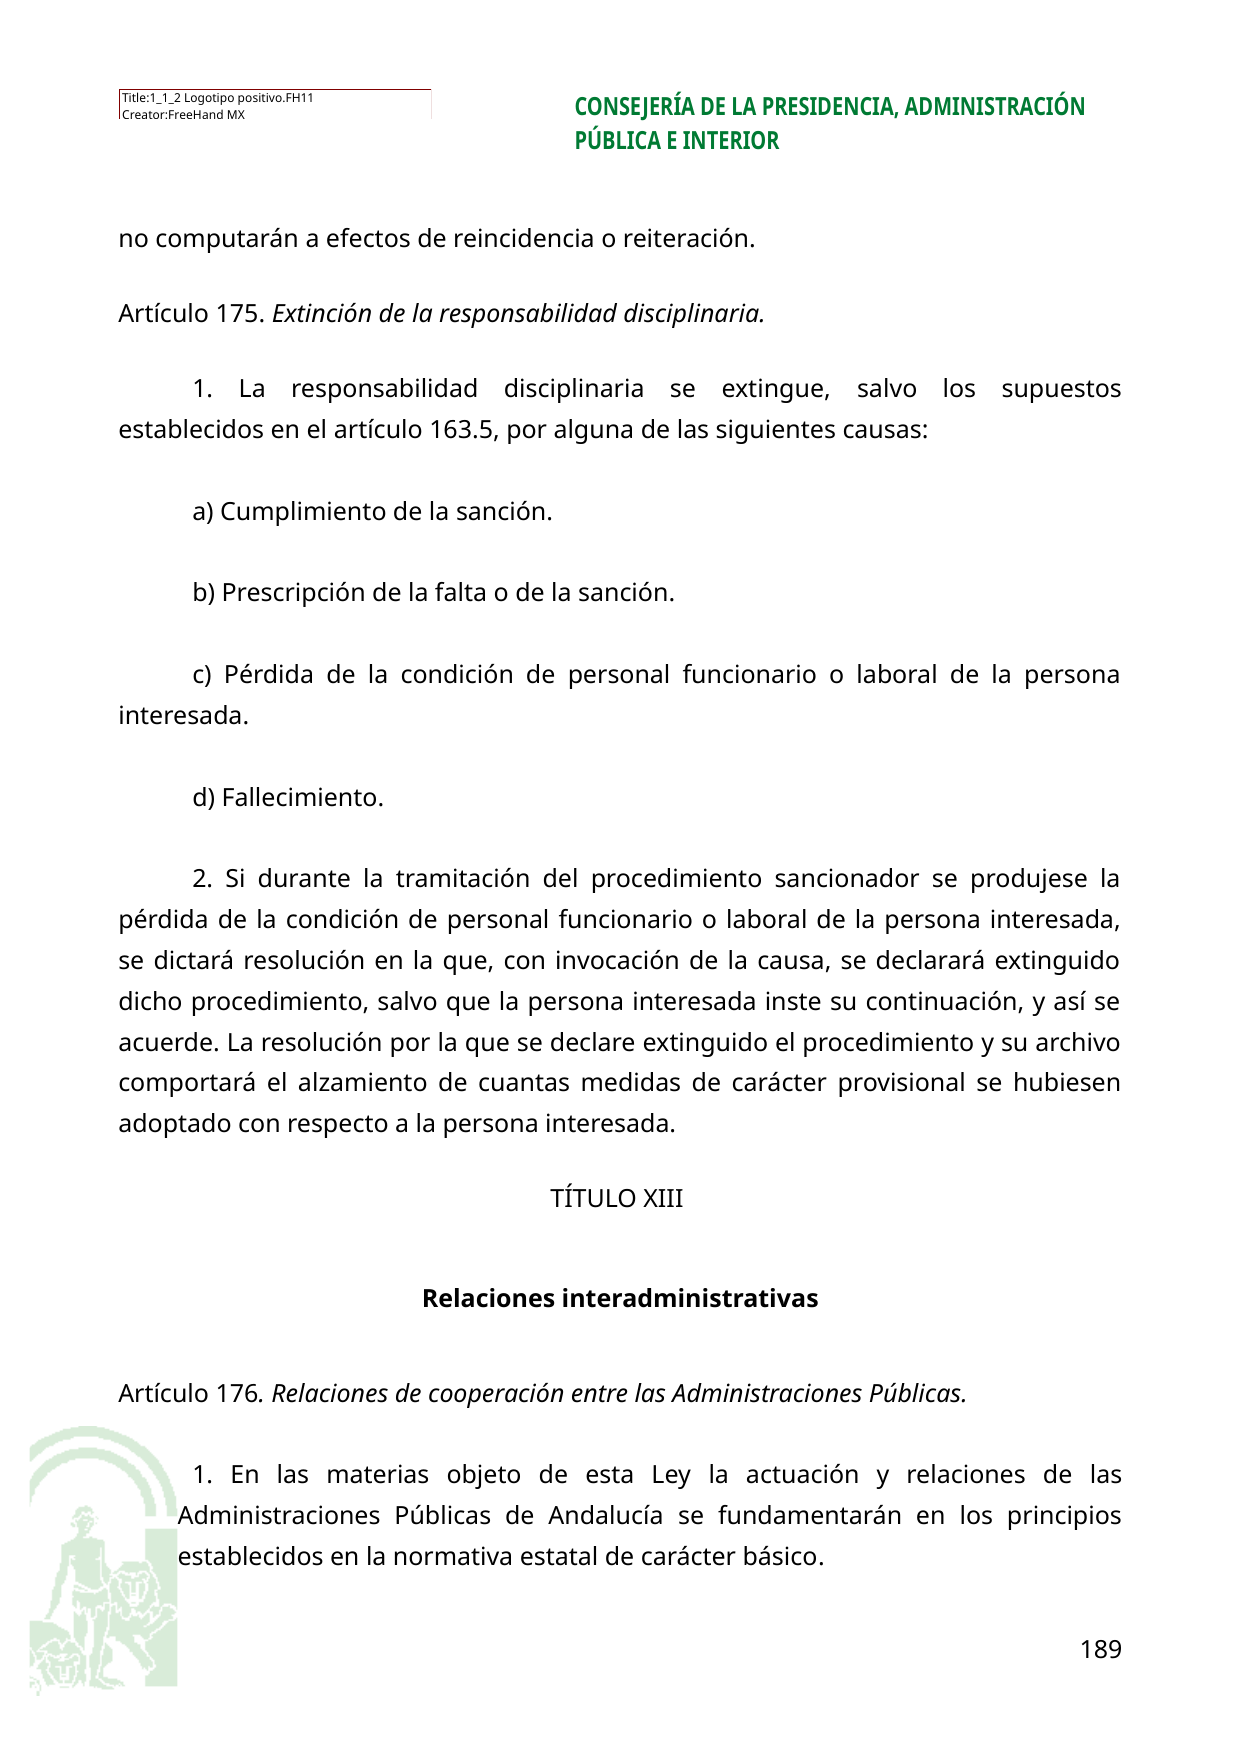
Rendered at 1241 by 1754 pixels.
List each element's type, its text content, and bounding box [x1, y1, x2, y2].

picture [29, 1426, 178, 1696]
text 2. Si durante la tramitación del procedimiento sancionador se produjese la pérdida de la condición de personal funcionario o laboral de la persona interesada, se dictará resolución en la que, con invocación de la causa, se declarará extinguido dicho procedimiento, salvo que la persona interesada inste su continuación, y así se acuerde. La resolución por la que se declare extinguido el procedimiento y su archivo comportará el alzamiento de cuantas medidas de carácter provisional se hubiesen adoptado con respecto a la persona interesada. [118, 861, 1122, 1140]
text Artículo 175. Extinción de la responsabilidad disciplinaria. [118, 296, 1122, 329]
text c) Pérdida de la condición de personal funcionario o laboral de la persona interesada. [118, 657, 1122, 732]
text no computarán a efectos de reincidencia o reiteración. [118, 220, 1122, 254]
text b) Prescripción de la falta o de la sanción. [118, 575, 1122, 609]
text a) Cumplimiento de la sanción. [118, 493, 1122, 527]
text Artículo 176. Relaciones de cooperación entre las Administraciones Públicas. [118, 1375, 1122, 1409]
text 1. En las materias objeto de esta Ley la actuación y relaciones de las Administraciones Públicas de Andalucía se fundamentarán en los principios establecidos en la normativa estatal de carácter básico. [178, 1457, 1122, 1573]
subtitle Relaciones interadministrativas [118, 1281, 1122, 1315]
text TÍTULO XIII [118, 1181, 1122, 1215]
text d) Fallecimiento. [118, 779, 1122, 813]
text 1. La responsabilidad disciplinaria se extingue, salvo los supuestos establecidos en el artículo 163.5, por alguna de las siguientes causas: [118, 371, 1122, 446]
